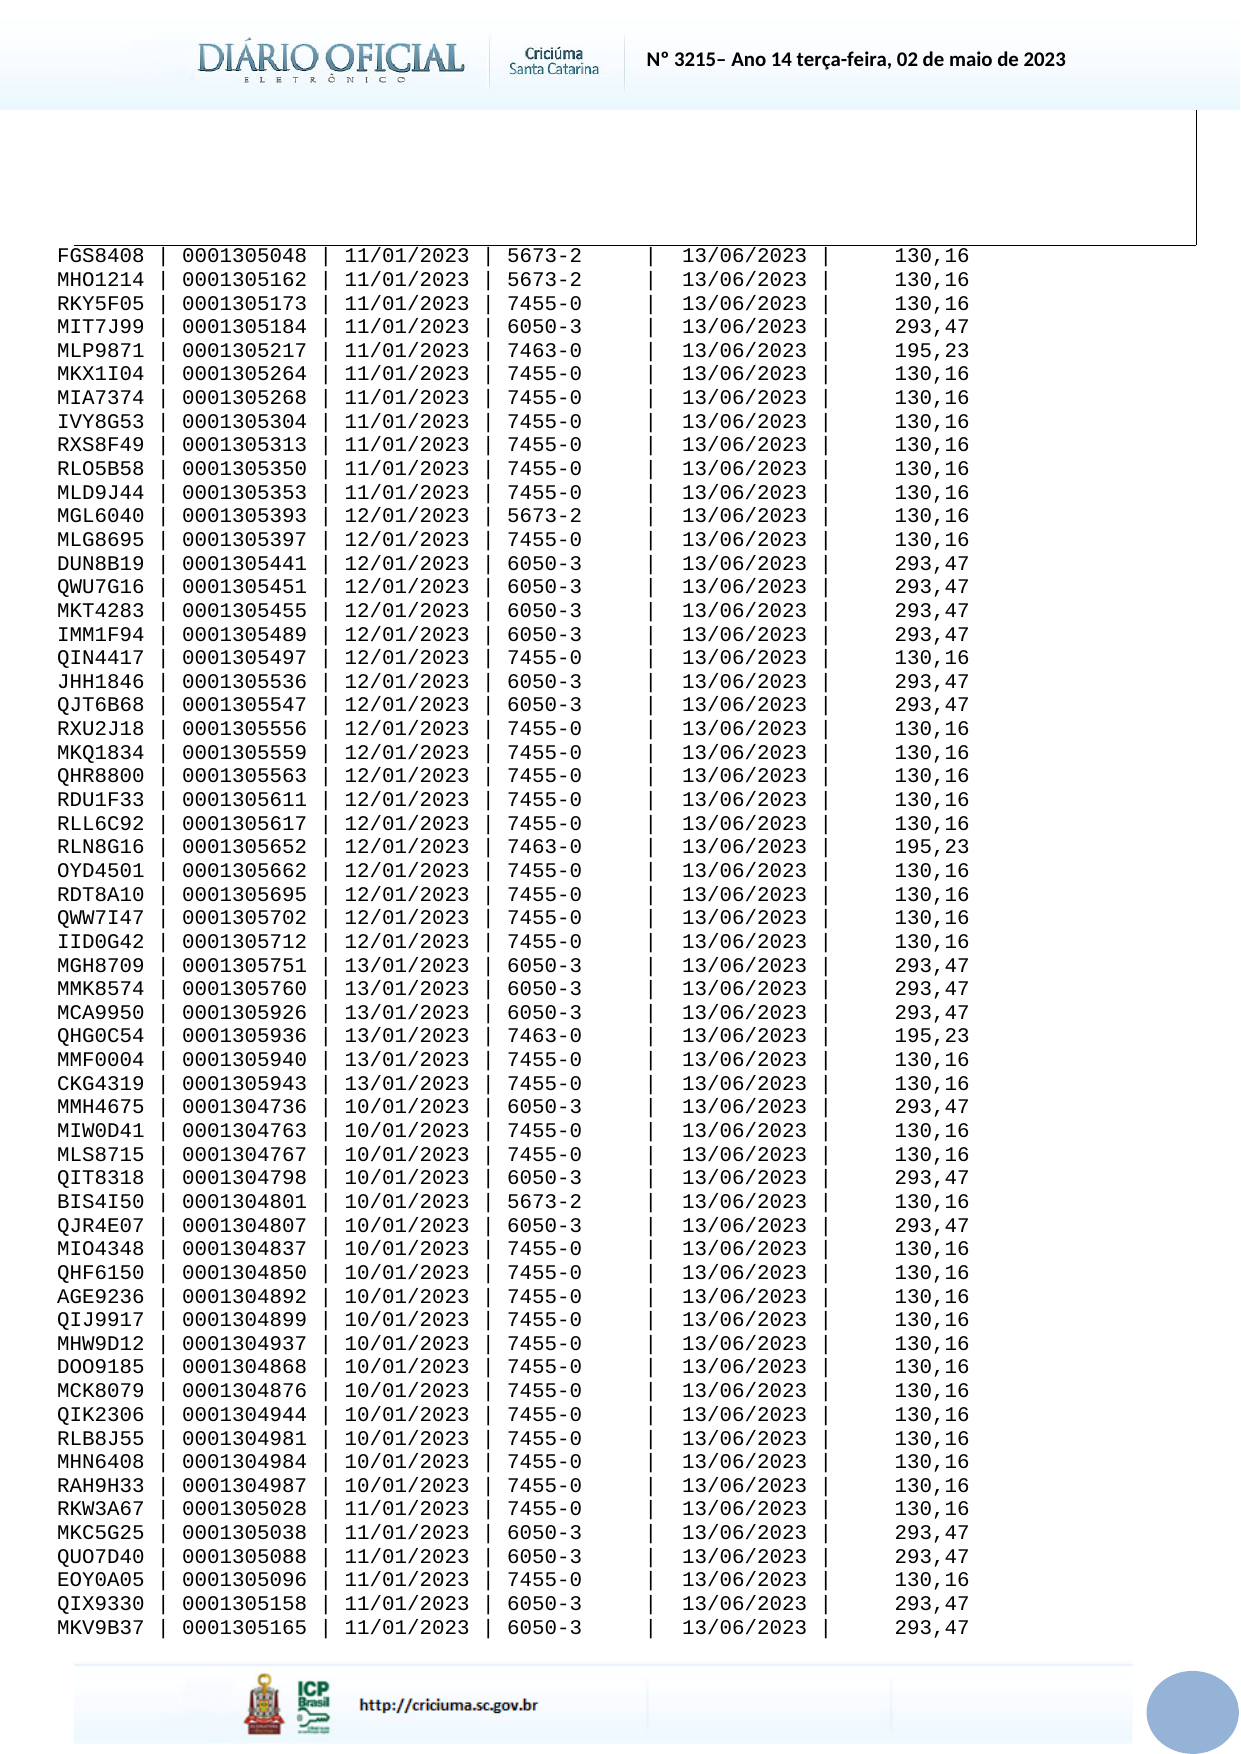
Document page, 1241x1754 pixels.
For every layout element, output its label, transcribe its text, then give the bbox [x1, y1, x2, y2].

text QHR8800 | 0001305563 | 12/01/2023 | 7455-0 | 13/06/2023 | 130,16 [44, 765, 1196, 789]
text JHH1846 | 0001305536 | 12/01/2023 | 6050-3 | 13/06/2023 | 293,47 [44, 671, 1196, 694]
text MMH4675 | 0001304736 | 10/01/2023 | 6050-3 | 13/06/2023 | 293,47 [44, 1096, 1196, 1120]
text MIO4348 | 0001304837 | 10/01/2023 | 7455-0 | 13/06/2023 | 130,16 [44, 1238, 1196, 1262]
text MIW0D41 | 0001304763 | 10/01/2023 | 7455-0 | 13/06/2023 | 130,16 [44, 1120, 1196, 1144]
text RKW3A67 | 0001305028 | 11/01/2023 | 7455-0 | 13/06/2023 | 130,16 [44, 1498, 1196, 1522]
text MHW9D12 | 0001304937 | 10/01/2023 | 7455-0 | 13/06/2023 | 130,16 [44, 1333, 1196, 1357]
text MCA9950 | 0001305926 | 13/01/2023 | 6050-3 | 13/06/2023 | 293,47 [44, 1002, 1196, 1026]
text MLG8695 | 0001305397 | 12/01/2023 | 7455-0 | 13/06/2023 | 130,16 [44, 529, 1196, 553]
text RAH9H33 | 0001304987 | 10/01/2023 | 7455-0 | 13/06/2023 | 130,16 [44, 1475, 1196, 1498]
text CKG4319 | 0001305943 | 13/01/2023 | 7455-0 | 13/06/2023 | 130,16 [44, 1073, 1196, 1096]
text MMK8574 | 0001305760 | 13/01/2023 | 6050-3 | 13/06/2023 | 293,47 [44, 978, 1196, 1002]
text RLB8J55 | 0001304981 | 10/01/2023 | 7455-0 | 13/06/2023 | 130,16 [44, 1427, 1196, 1451]
text AGE9236 | 0001304892 | 10/01/2023 | 7455-0 | 13/06/2023 | 130,16 [44, 1286, 1196, 1309]
text RLN8G16 | 0001305652 | 12/01/2023 | 7463-0 | 13/06/2023 | 195,23 [44, 836, 1196, 860]
text QIK2306 | 0001304944 | 10/01/2023 | 7455-0 | 13/06/2023 | 130,16 [44, 1404, 1196, 1427]
text MIT7J99 | 0001305184 | 11/01/2023 | 6050-3 | 13/06/2023 | 293,47 [44, 316, 1196, 340]
text MIA7374 | 0001305268 | 11/01/2023 | 7455-0 | 13/06/2023 | 130,16 [44, 387, 1196, 411]
text MHO1214 | 0001305162 | 11/01/2023 | 5673-2 | 13/06/2023 | 130,16 [44, 269, 1196, 292]
text EOY0A05 | 0001305096 | 11/01/2023 | 7455-0 | 13/06/2023 | 130,16 [44, 1569, 1196, 1593]
text RKY5F05 | 0001305173 | 11/01/2023 | 7455-0 | 13/06/2023 | 130,16 [44, 292, 1196, 316]
text QIN4417 | 0001305497 | 12/01/2023 | 7455-0 | 13/06/2023 | 130,16 [44, 647, 1196, 671]
text IVY8G53 | 0001305304 | 11/01/2023 | 7455-0 | 13/06/2023 | 130,16 [44, 411, 1196, 434]
text DOO9185 | 0001304868 | 10/01/2023 | 7455-0 | 13/06/2023 | 130,16 [44, 1357, 1196, 1380]
text MKT4283 | 0001305455 | 12/01/2023 | 6050-3 | 13/06/2023 | 293,47 [44, 600, 1196, 623]
text QJT6B68 | 0001305547 | 12/01/2023 | 6050-3 | 13/06/2023 | 293,47 [44, 694, 1196, 718]
text QUO7D40 | 0001305088 | 11/01/2023 | 6050-3 | 13/06/2023 | 293,47 [44, 1546, 1196, 1569]
text MGH8709 | 0001305751 | 13/01/2023 | 6050-3 | 13/06/2023 | 293,47 [44, 954, 1196, 978]
text IID0G42 | 0001305712 | 12/01/2023 | 7455-0 | 13/06/2023 | 130,16 [44, 931, 1196, 954]
text OYD4501 | 0001305662 | 12/01/2023 | 7455-0 | 13/06/2023 | 130,16 [44, 860, 1196, 884]
text RXS8F49 | 0001305313 | 11/01/2023 | 7455-0 | 13/06/2023 | 130,16 [44, 434, 1196, 458]
text RXU2J18 | 0001305556 | 12/01/2023 | 7455-0 | 13/06/2023 | 130,16 [44, 718, 1196, 742]
text IMM1F94 | 0001305489 | 12/01/2023 | 6050-3 | 13/06/2023 | 293,47 [44, 623, 1196, 647]
text BIS4I50 | 0001304801 | 10/01/2023 | 5673-2 | 13/06/2023 | 130,16 [44, 1191, 1196, 1215]
text MCK8079 | 0001304876 | 10/01/2023 | 7455-0 | 13/06/2023 | 130,16 [44, 1380, 1196, 1404]
text MKQ1834 | 0001305559 | 12/01/2023 | 7455-0 | 13/06/2023 | 130,16 [44, 742, 1196, 765]
text RLL6C92 | 0001305617 | 12/01/2023 | 7455-0 | 13/06/2023 | 130,16 [44, 813, 1196, 836]
text QWW7I47 | 0001305702 | 12/01/2023 | 7455-0 | 13/06/2023 | 130,16 [44, 907, 1196, 931]
text RLO5B58 | 0001305350 | 11/01/2023 | 7455-0 | 13/06/2023 | 130,16 [44, 458, 1196, 482]
text MKX1I04 | 0001305264 | 11/01/2023 | 7455-0 | 13/06/2023 | 130,16 [44, 363, 1196, 387]
text DUN8B19 | 0001305441 | 12/01/2023 | 6050-3 | 13/06/2023 | 293,47 [44, 553, 1196, 576]
text RDT8A10 | 0001305695 | 12/01/2023 | 7455-0 | 13/06/2023 | 130,16 [44, 884, 1196, 907]
text MGL6040 | 0001305393 | 12/01/2023 | 5673-2 | 13/06/2023 | 130,16 [44, 505, 1196, 529]
text QIX9330 | 0001305158 | 11/01/2023 | 6050-3 | 13/06/2023 | 293,47 [44, 1593, 1196, 1617]
text MLP9871 | 0001305217 | 11/01/2023 | 7463-0 | 13/06/2023 | 195,23 [44, 340, 1196, 363]
text QHG0C54 | 0001305936 | 13/01/2023 | 7463-0 | 13/06/2023 | 195,23 [44, 1026, 1196, 1049]
text QIJ9917 | 0001304899 | 10/01/2023 | 7455-0 | 13/06/2023 | 130,16 [44, 1309, 1196, 1333]
text RDU1F33 | 0001305611 | 12/01/2023 | 7455-0 | 13/06/2023 | 130,16 [44, 789, 1196, 813]
text MLD9J44 | 0001305353 | 11/01/2023 | 7455-0 | 13/06/2023 | 130,16 [44, 482, 1196, 505]
text MMF0004 | 0001305940 | 13/01/2023 | 7455-0 | 13/06/2023 | 130,16 [44, 1049, 1196, 1073]
text QWU7G16 | 0001305451 | 12/01/2023 | 6050-3 | 13/06/2023 | 293,47 [44, 576, 1196, 600]
text MKC5G25 | 0001305038 | 11/01/2023 | 6050-3 | 13/06/2023 | 293,47 [44, 1522, 1196, 1546]
text QIT8318 | 0001304798 | 10/01/2023 | 6050-3 | 13/06/2023 | 293,47 [44, 1167, 1196, 1191]
text QHF6150 | 0001304850 | 10/01/2023 | 7455-0 | 13/06/2023 | 130,16 [44, 1262, 1196, 1286]
text MKV9B37 | 0001305165 | 11/01/2023 | 6050-3 | 13/06/2023 | 293,47 [44, 1617, 1196, 1640]
text MHN6408 | 0001304984 | 10/01/2023 | 7455-0 | 13/06/2023 | 130,16 [44, 1451, 1196, 1475]
text MLS8715 | 0001304767 | 10/01/2023 | 7455-0 | 13/06/2023 | 130,16 [44, 1144, 1196, 1167]
text FGS8408 | 0001305048 | 11/01/2023 | 5673-2 | 13/06/2023 | 130,16 [44, 245, 1196, 269]
text QJR4E07 | 0001304807 | 10/01/2023 | 6050-3 | 13/06/2023 | 293,47 [44, 1215, 1196, 1238]
